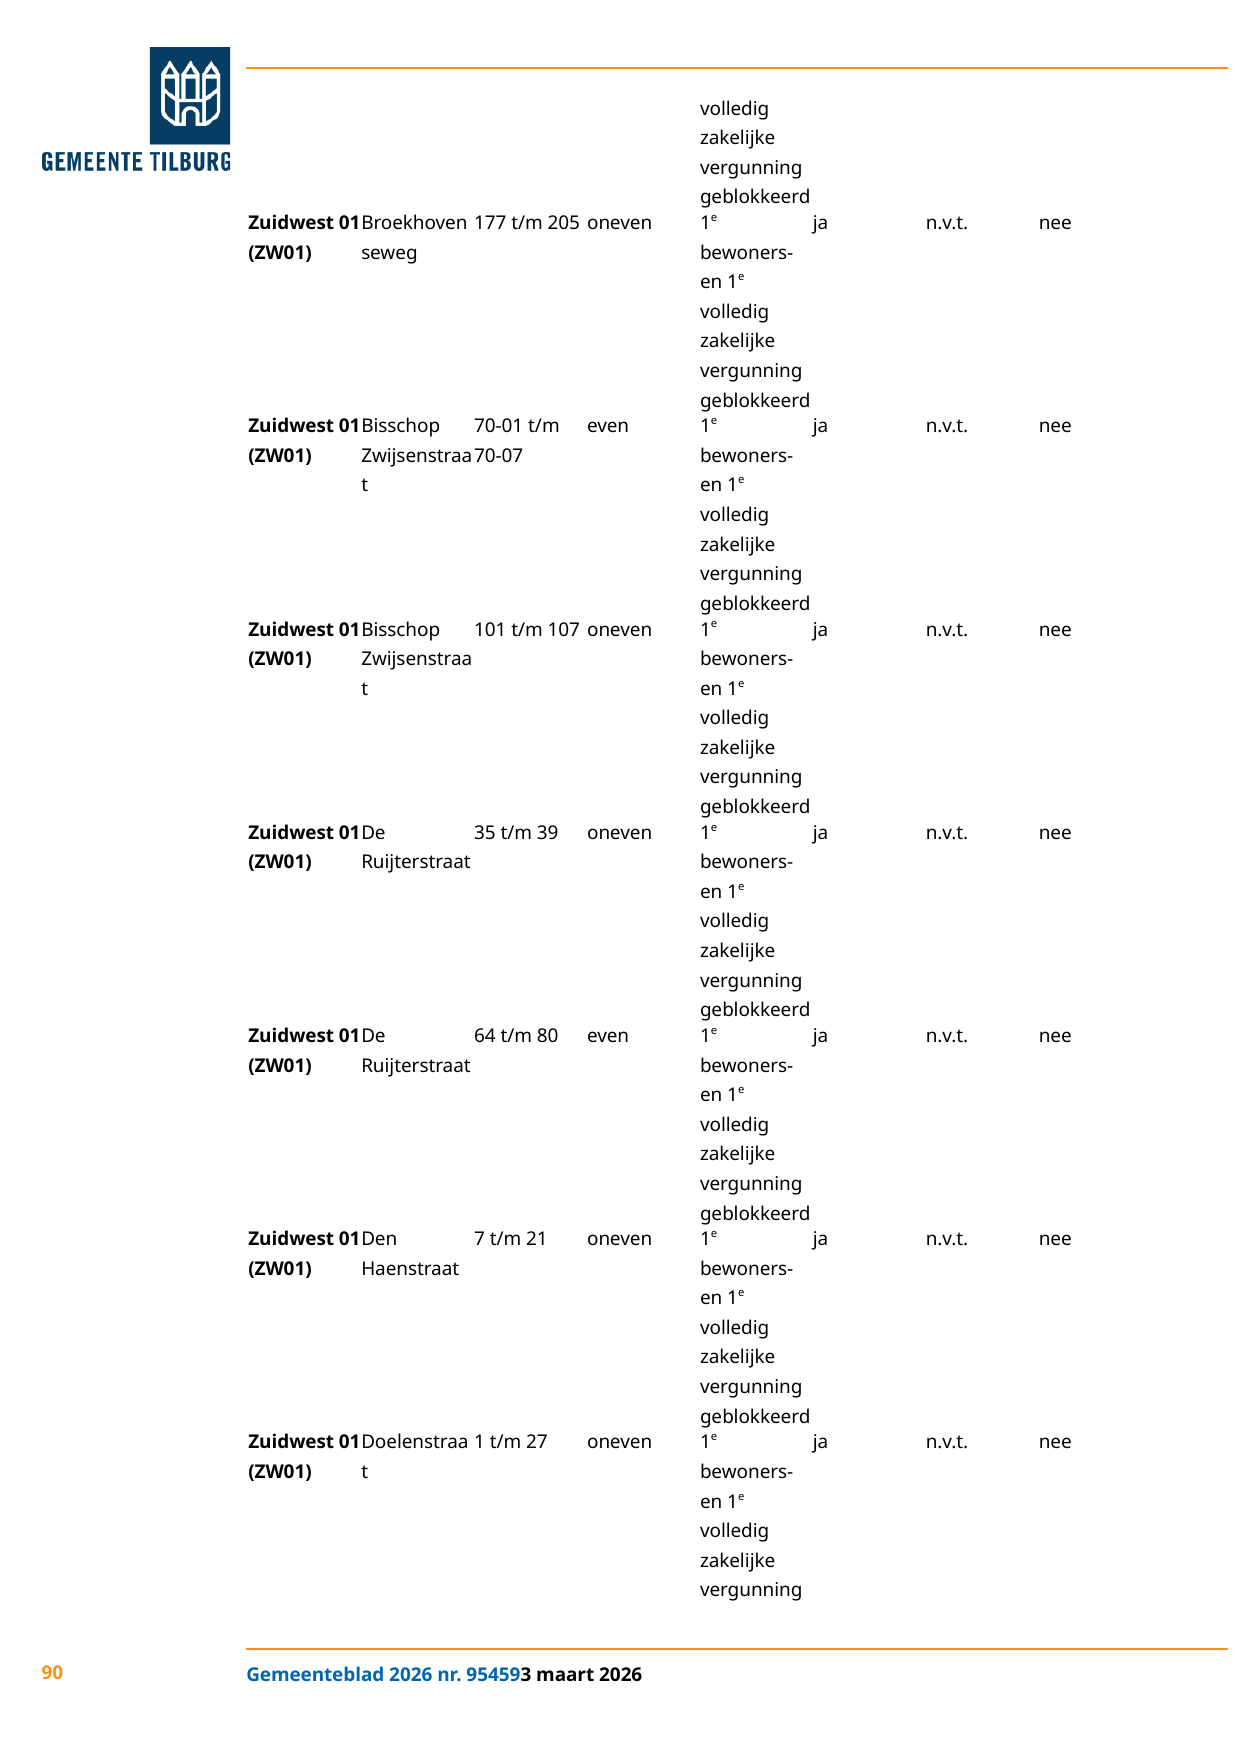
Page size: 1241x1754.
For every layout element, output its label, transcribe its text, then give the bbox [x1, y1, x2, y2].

table_cell De Ruijterstraat [361, 819, 474, 1022]
table_cell Zuidwest 01 (ZW01) [248, 1022, 361, 1225]
table_cell Zuidwest 01 (ZW01) [248, 209, 361, 412]
table_cell ja [813, 413, 926, 616]
table_cell ja [813, 1429, 926, 1602]
table_cell Zuidwest 01 (ZW01) [248, 413, 361, 616]
table_cell 1e bewoners- en 1e volledig zakelijke vergunning geblokkeerd [700, 413, 813, 616]
table_cell n.v.t. [926, 1022, 1038, 1225]
table_cell 70-01 t/m 70-07 [474, 413, 587, 616]
table_cell [813, 95, 926, 209]
table_cell volledig zakelijke vergunning geblokkeerd [700, 95, 813, 209]
table_cell 1e bewoners- en 1e volledig zakelijke vergunning geblokkeerd [700, 209, 813, 412]
table_cell 1e bewoners- en 1e volledig zakelijke vergunning geblokkeerd [700, 1225, 813, 1429]
table_cell 1e bewoners- en 1e volledig zakelijke vergunning geblokkeerd [700, 1022, 813, 1225]
table_cell n.v.t. [926, 819, 1038, 1022]
table_cell oneven [587, 616, 700, 819]
table_cell Zuidwest 01 (ZW01) [248, 819, 361, 1022]
table_cell 101 t/m 107 [474, 616, 587, 819]
table_cell ja [813, 819, 926, 1022]
table_cell Zuidwest 01 (ZW01) [248, 1225, 361, 1429]
table_cell nee [1039, 413, 1152, 616]
table_cell ja [813, 1225, 926, 1429]
table_cell oneven [587, 819, 700, 1022]
table_cell 1e bewoners- en 1e volledig zakelijke vergunning geblokkeerd [700, 819, 813, 1022]
table_cell Zuidwest 01 (ZW01) [248, 616, 361, 819]
table_cell Zuidwest 01 (ZW01) [248, 1429, 361, 1602]
table_cell oneven [587, 1429, 700, 1602]
table_cell 177 t/m 205 [474, 209, 587, 412]
table_cell [926, 95, 1038, 209]
table_cell Bisschop Zwijsenstraat [361, 616, 474, 819]
table_cell nee [1039, 1429, 1152, 1602]
table_cell n.v.t. [926, 413, 1038, 616]
table_cell Den Haenstraat [361, 1225, 474, 1429]
table_cell n.v.t. [926, 1225, 1038, 1429]
table_cell oneven [587, 209, 700, 412]
table_cell Broekhovenseweg [361, 209, 474, 412]
table_cell De Ruijterstraat [361, 1022, 474, 1225]
table_cell nee [1039, 819, 1152, 1022]
table_cell even [587, 413, 700, 616]
table_cell 1e bewoners- en 1e volledig zakelijke vergunning geblokkeerd [700, 616, 813, 819]
table_cell [248, 95, 361, 209]
table_cell n.v.t. [926, 616, 1038, 819]
table_cell n.v.t. [926, 1429, 1038, 1602]
table_cell 35 t/m 39 [474, 819, 587, 1022]
table_cell nee [1039, 1022, 1152, 1225]
table_cell Bisschop Zwijsenstraat [361, 413, 474, 616]
table_cell [587, 95, 700, 209]
table_cell 1 t/m 27 [474, 1429, 587, 1602]
table_cell ja [813, 209, 926, 412]
table_cell [474, 95, 587, 209]
table_cell n.v.t. [926, 209, 1038, 412]
table_cell nee [1039, 209, 1152, 412]
table_cell 64 t/m 80 [474, 1022, 587, 1225]
picture [41, 47, 231, 172]
table_cell ja [813, 616, 926, 819]
table_cell 1e bewoners- en 1e volledig zakelijke vergunning [700, 1429, 813, 1602]
table_cell [1039, 95, 1152, 209]
table_cell Doelenstraat [361, 1429, 474, 1602]
table_cell nee [1039, 1225, 1152, 1429]
table_cell [361, 95, 474, 209]
table_cell oneven [587, 1225, 700, 1429]
table_cell even [587, 1022, 700, 1225]
table_cell nee [1039, 616, 1152, 819]
table_cell ja [813, 1022, 926, 1225]
table_cell 7 t/m 21 [474, 1225, 587, 1429]
